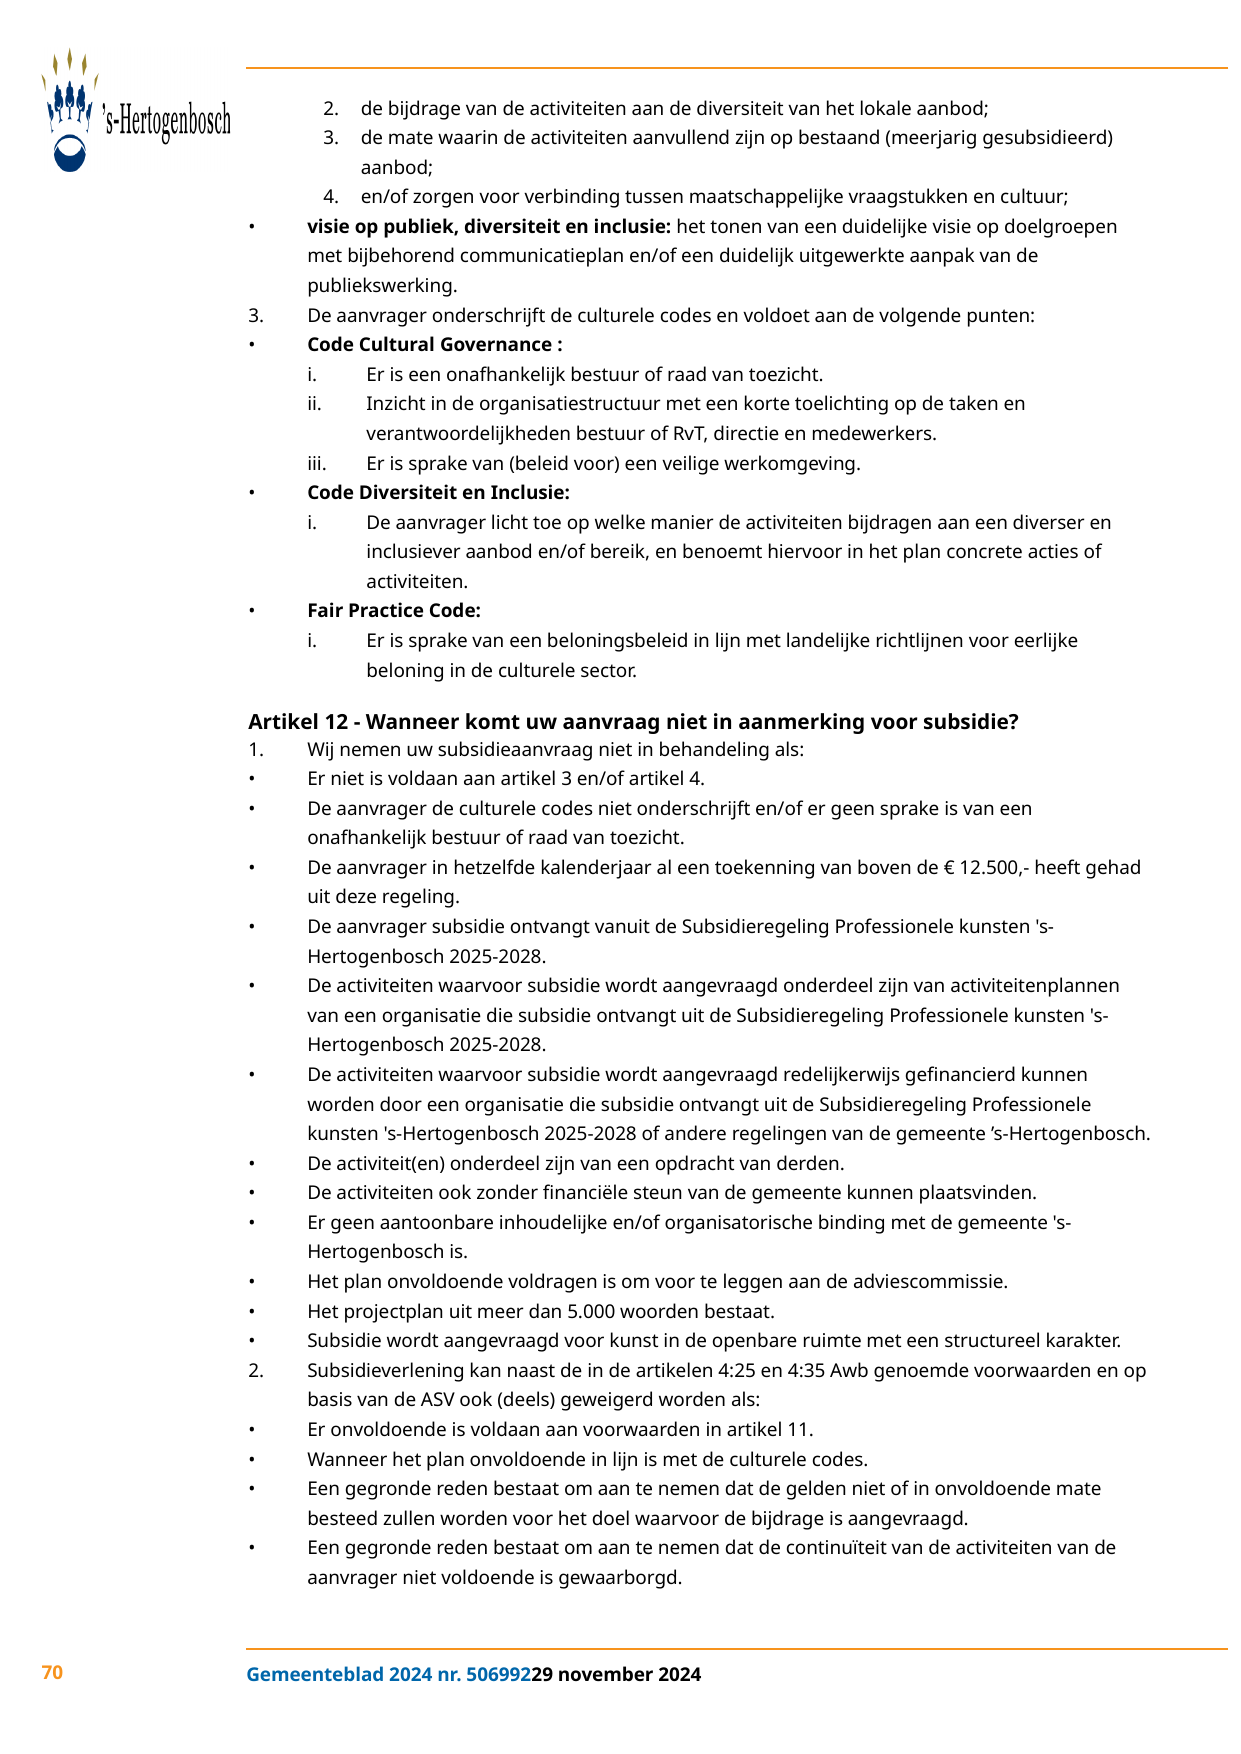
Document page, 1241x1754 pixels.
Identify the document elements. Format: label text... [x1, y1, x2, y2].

list de mate waarin de activiteiten aanvullend zijn op bestaand (meerjarig gesubsidieerd) aanbod; [323, 124, 1152, 180]
list Subsidieverlening kan naast de in de artikelen 4:25 en 4:35 Awb genoemde voorwaarden en op basis van de ASV ook (deels) geweigerd worden als: [248, 1357, 1152, 1412]
list De aanvrager in hetzelfde kalenderjaar al een toekenning van boven de € 12.500,- heeft gehad uit deze regeling. [248, 854, 1152, 909]
list Inzicht in de organisatiestructuur met een korte toelichting op de taken en verantwoordelijkheden bestuur of RvT, directie en medewerkers. [307, 391, 1152, 446]
list en/of zorgen voor verbinding tussen maatschappelijke vraagstukken en cultuur; [323, 183, 1152, 209]
list Wij nemen uw subsidieaanvraag niet in behandeling als: [248, 736, 1152, 761]
list Er geen aantoonbare inhoudelijke en/of organisatorische binding met de gemeente 's-Hertogenbosch is. [248, 1209, 1152, 1264]
list Code Diversiteit en Inclusie: [248, 479, 1152, 505]
list Er is sprake van (beleid voor) een veilige werkomgeving. [307, 450, 1152, 476]
list De aanvrager de culturele codes niet onderschrijft en/of er geen sprake is van een onafhankelijk bestuur of raad van toezicht. [248, 795, 1152, 850]
list Het plan onvoldoende voldragen is om voor te leggen aan de adviescommissie. [248, 1268, 1152, 1294]
list Er onvoldoende is voldaan aan voorwaarden in artikel 11. [248, 1416, 1152, 1442]
list Fair Practice Code: [248, 598, 1152, 623]
list visie op publiek, diversiteit en inclusie: het tonen van een duidelijke visie op doelgroepen met bijbehorend communicatieplan en/of een duidelijk uitgewerkte aanpak van de publiekswerking. [248, 213, 1152, 298]
list De aanvrager onderschrijft de culturele codes en voldoet aan de volgende punten: [248, 302, 1152, 328]
list Het projectplan uit meer dan 5.000 woorden bestaat. [248, 1298, 1152, 1323]
list De aanvrager subsidie ontvangt vanuit de Subsidieregeling Professionele kunsten 's-Hertogenbosch 2025-2028. [248, 913, 1152, 968]
list Een gegronde reden bestaat om aan te nemen dat de continuïteit van de activiteiten van de aanvrager niet voldoende is gewaarborgd. [248, 1534, 1152, 1590]
list Subsidie wordt aangevraagd voor kunst in de openbare ruimte met een structureel karakter. [248, 1327, 1152, 1353]
list De aanvrager licht toe op welke manier de activiteiten bijdragen aan een diverser en inclusiever aanbod en/of bereik, en benoemt hiervoor in het plan concrete acties of activiteiten. [307, 509, 1152, 594]
list De activiteit(en) onderdeel zijn van een opdracht van derden. [248, 1150, 1152, 1176]
picture [41, 47, 231, 172]
list Code Cultural Governance : [248, 331, 1152, 357]
list de bijdrage van de activiteiten aan de diversiteit van het lokale aanbod; [323, 95, 1152, 121]
list Er niet is voldaan aan artikel 3 en/of artikel 4. [248, 765, 1152, 791]
list Er is een onafhankelijk bestuur of raad van toezicht. [307, 361, 1152, 387]
list De activiteiten ook zonder financiële steun van de gemeente kunnen plaatsvinden. [248, 1179, 1152, 1205]
list Een gegronde reden bestaat om aan te nemen dat de gelden niet of in onvoldoende mate besteed zullen worden voor het doel waarvoor de bijdrage is aangevraagd. [248, 1475, 1152, 1531]
list De activiteiten waarvoor subsidie wordt aangevraagd redelijkerwijs gefinancierd kunnen worden door een organisatie die subsidie ontvangt uit de Subsidieregeling Professionele kunsten 's-Hertogenbosch 2025-2028 of andere regelingen van de gemeente ’s-Hertogenbosch. [248, 1061, 1152, 1146]
list Wanneer het plan onvoldoende in lijn is met de culturele codes. [248, 1446, 1152, 1471]
list Er is sprake van een beloningsbeleid in lijn met landelijke richtlijnen voor eerlijke beloning in de culturele sector. [307, 627, 1152, 683]
list De activiteiten waarvoor subsidie wordt aangevraagd onderdeel zijn van activiteitenplannen van een organisatie die subsidie ontvangt uit de Subsidieregeling Professionele kunsten 's-Hertogenbosch 2025-2028. [248, 972, 1152, 1057]
text Artikel 12 - Wanneer komt uw aanvraag niet in aanmerking voor subsidie? [248, 707, 1152, 736]
